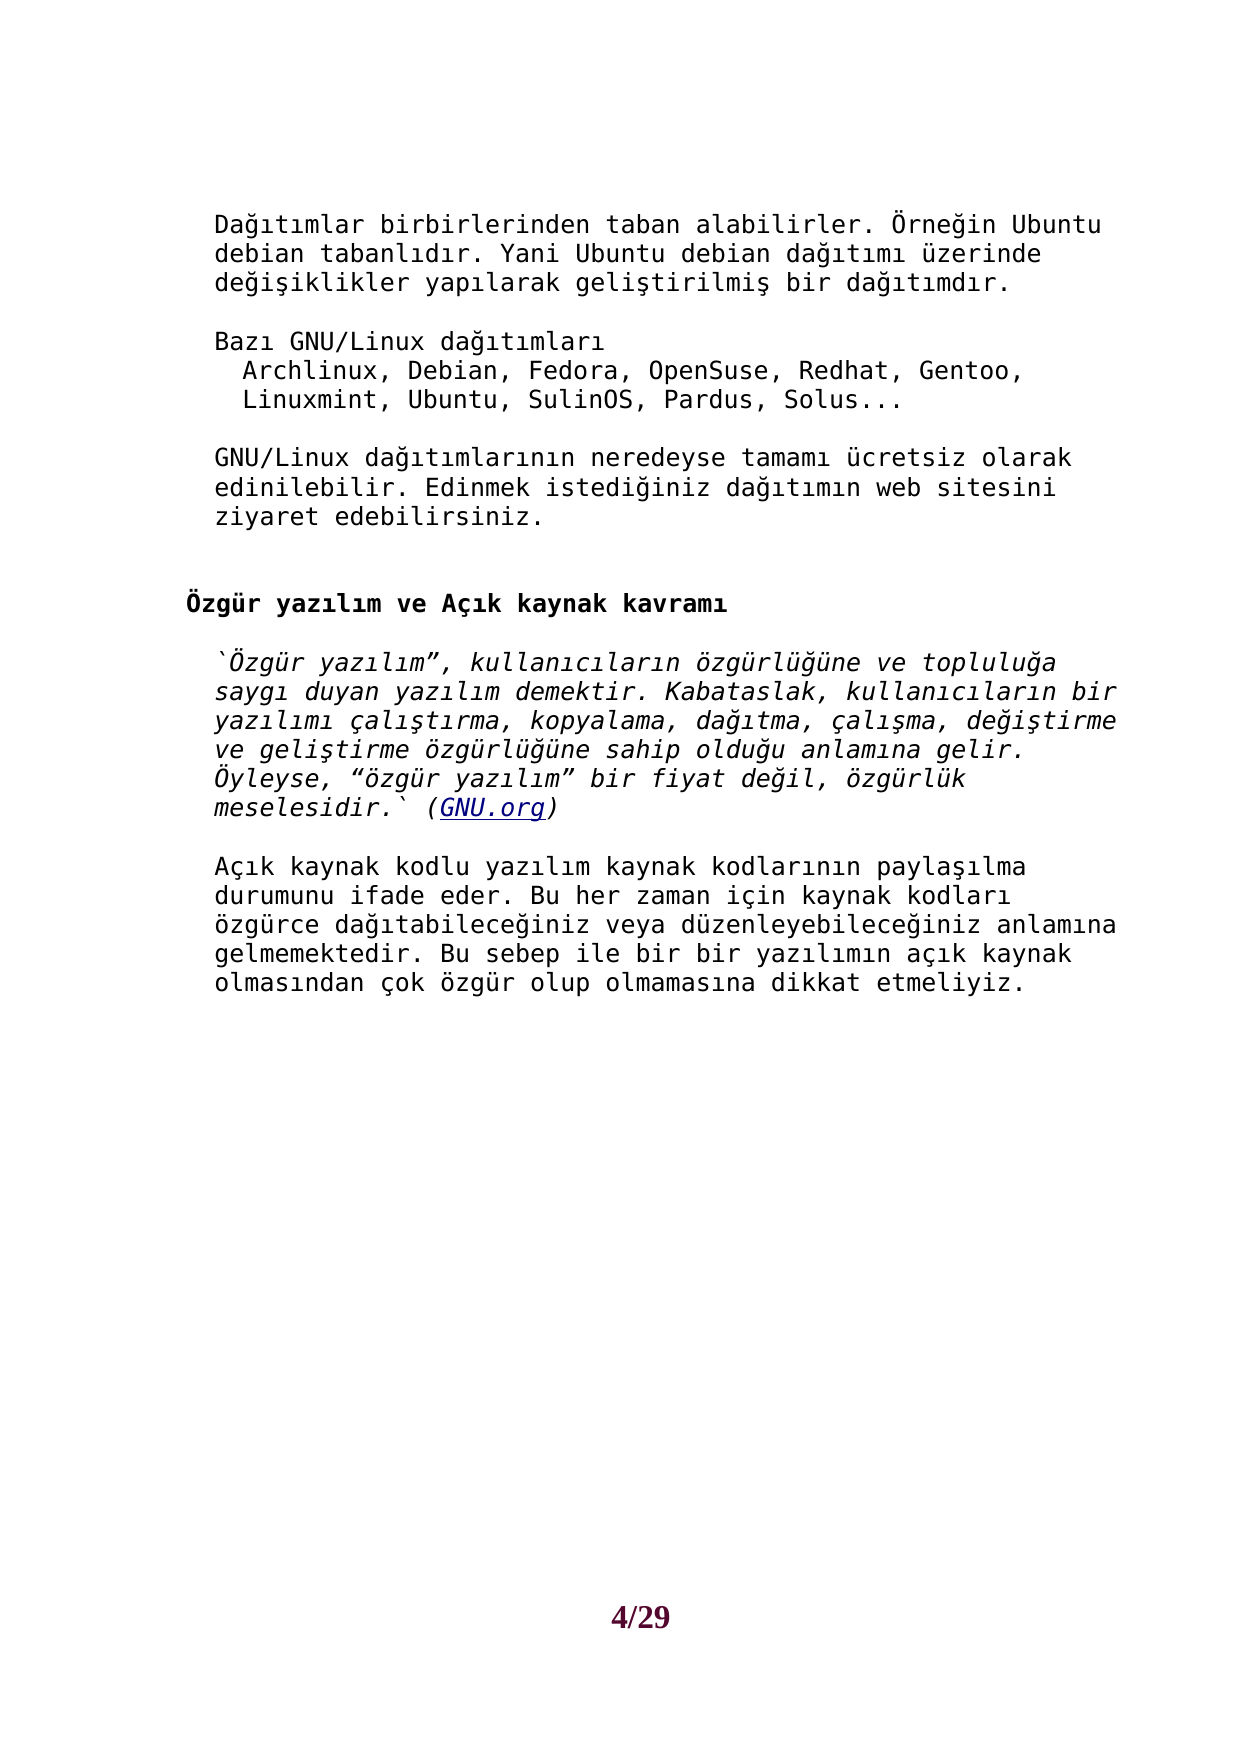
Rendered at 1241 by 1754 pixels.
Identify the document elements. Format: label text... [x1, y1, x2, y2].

text Dağıtımlar birbirlerinden taban alabilirler. Örneğin Ubuntu debian tabanlıdır. Yani Ubuntu debian dağıtımı üzerinde değişiklikler yapılarak geliştirilmiş bir dağıtımdır. [214, 210, 1123, 298]
text Bazı GNU/Linux dağıtımları [214, 327, 1123, 356]
text GNU/Linux dağıtımlarının neredeyse tamamı ücretsiz olarak edinilebilir. Edinmek istediğiniz dağıtımın web sitesini ziyaret edebilirsiniz. [214, 444, 1123, 531]
text `Özgür yazılım”, kullanıcıların özgürlüğüne ve topluluğa saygı duyan yazılım demektir. Kabataslak, kullanıcıların bir yazılımı çalıştırma, kopyalama, dağıtma, çalışma, değiştirme ve geliştirme özgürlüğüne sahip olduğu anlamına gelir. Öyleyse, “özgür yazılım” bir fiyat değil, özgürlük meselesidir.` (GNU.org) [214, 648, 1123, 823]
text Özgür yazılım ve Açık kaynak kavramı [186, 589, 1123, 619]
text Archlinux, Debian, Fedora, OpenSuse, Redhat, Gentoo, Linuxmint, Ubuntu, SulinOS, Pardus, Solus... [242, 356, 1123, 414]
text Açık kaynak kodlu yazılım kaynak kodlarının paylaşılma durumunu ifade eder. Bu her zaman için kaynak kodları özgürce dağıtabileceğiniz veya düzenleyebileceğiniz anlamına gelmemektedir. Bu sebep ile bir bir yazılımın açık kaynak olmasından çok özgür olup olmamasına dikkat etmeliyiz. [214, 852, 1123, 998]
